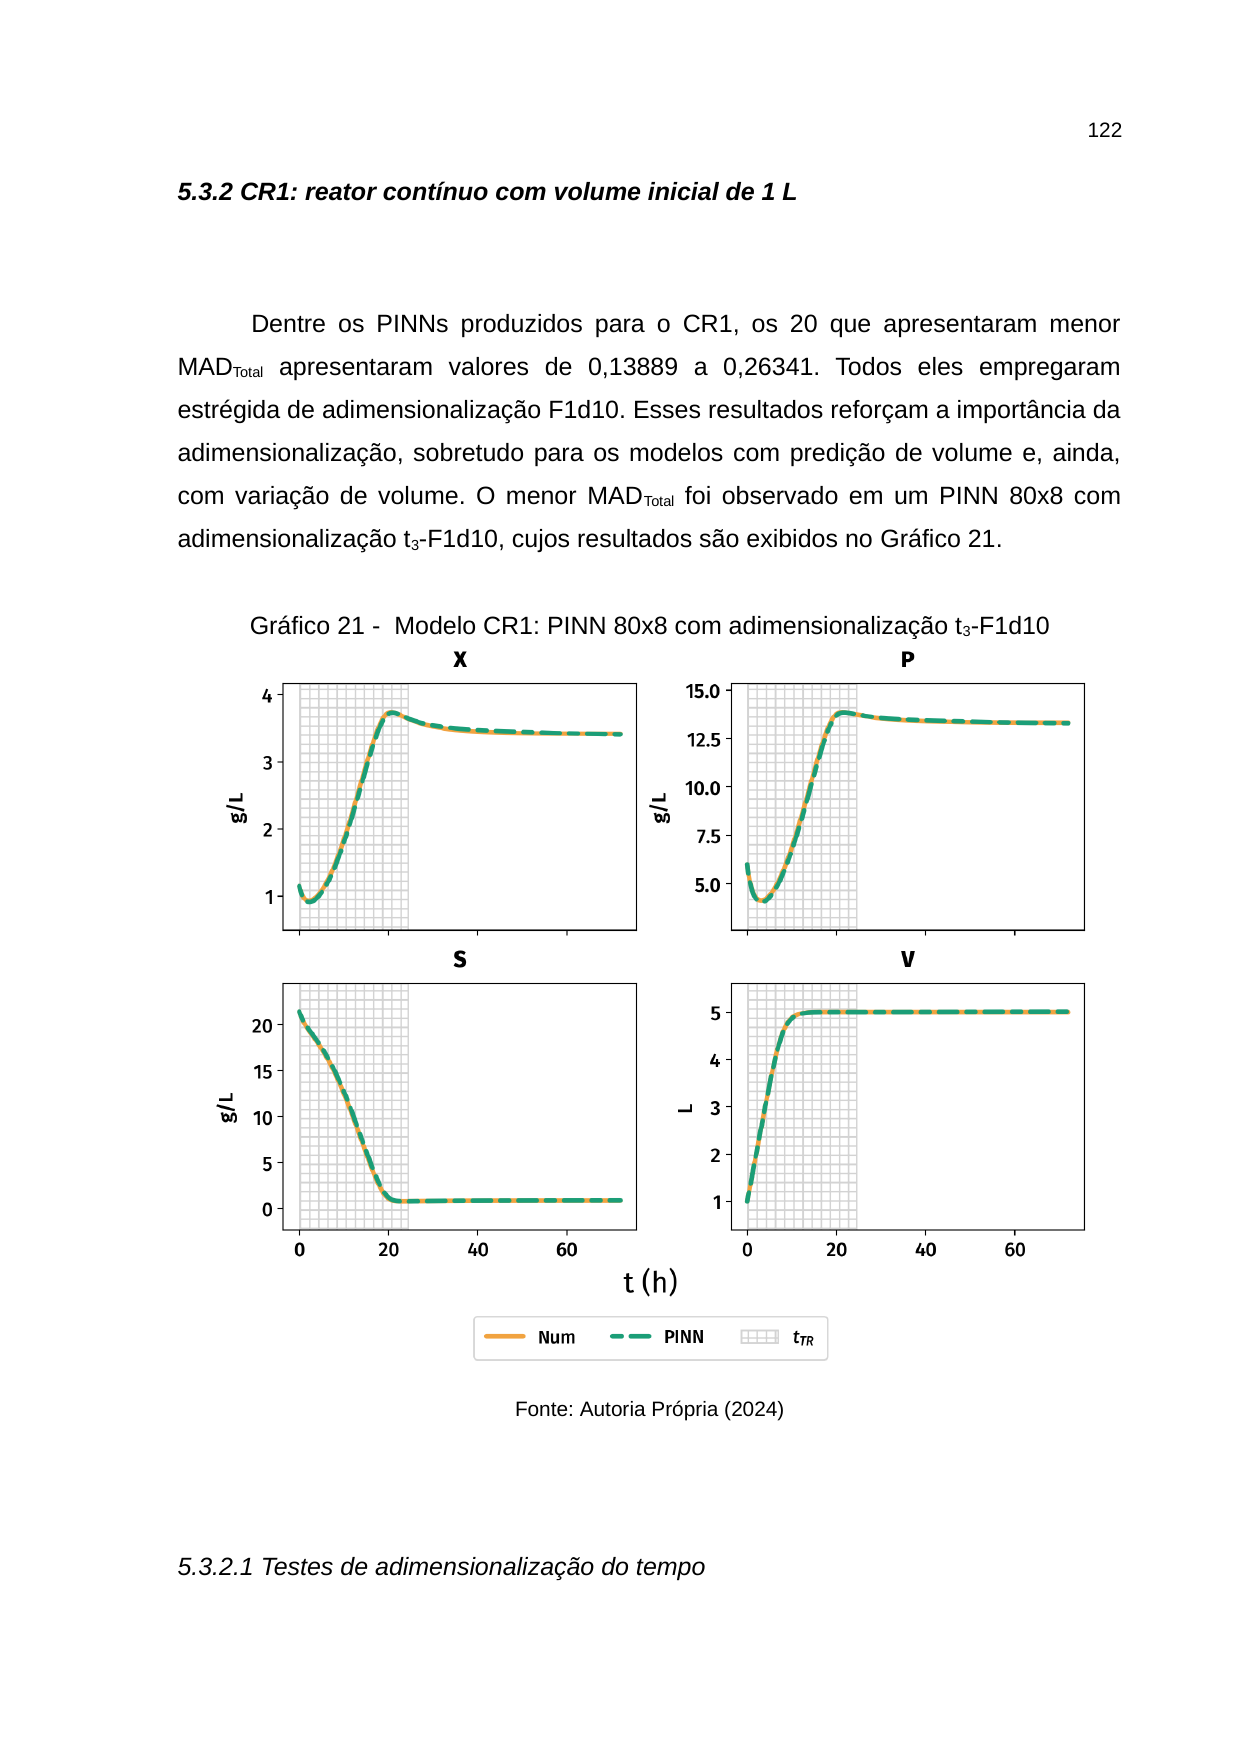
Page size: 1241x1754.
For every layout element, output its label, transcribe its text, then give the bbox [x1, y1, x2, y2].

text Gráfico 21 - Modelo CR1: PINN 80x8 com adimensionalização t3-F1d10 [177, 611, 1122, 639]
text Fonte: Autoria Própria (2024) [177, 1396, 1122, 1420]
subtitle Testes de adimensionalização do tempo [177, 1552, 1122, 1581]
subtitle CR1: reator contínuo com volume inicial de 1 L [177, 177, 1122, 206]
picture [177, 639, 1123, 1368]
text Dentre os PINNs produzidos para o CR1, os 20 que apresentaram menor MADTotal apresentaram valores de 0,13889 a 0,26341. Todos eles empregaram estrégida de adimensionalização F1d10. Esses resultados reforçam a importância da adimensionalização, sobretudo para os modelos com predição de volume e, ainda, com variação de volume. O menor MADTotal foi observado em um PINN 80x8 com adimensionalização t3-F1d10, cujos resultados são exibidos no Gráfico 21. [177, 309, 1122, 553]
